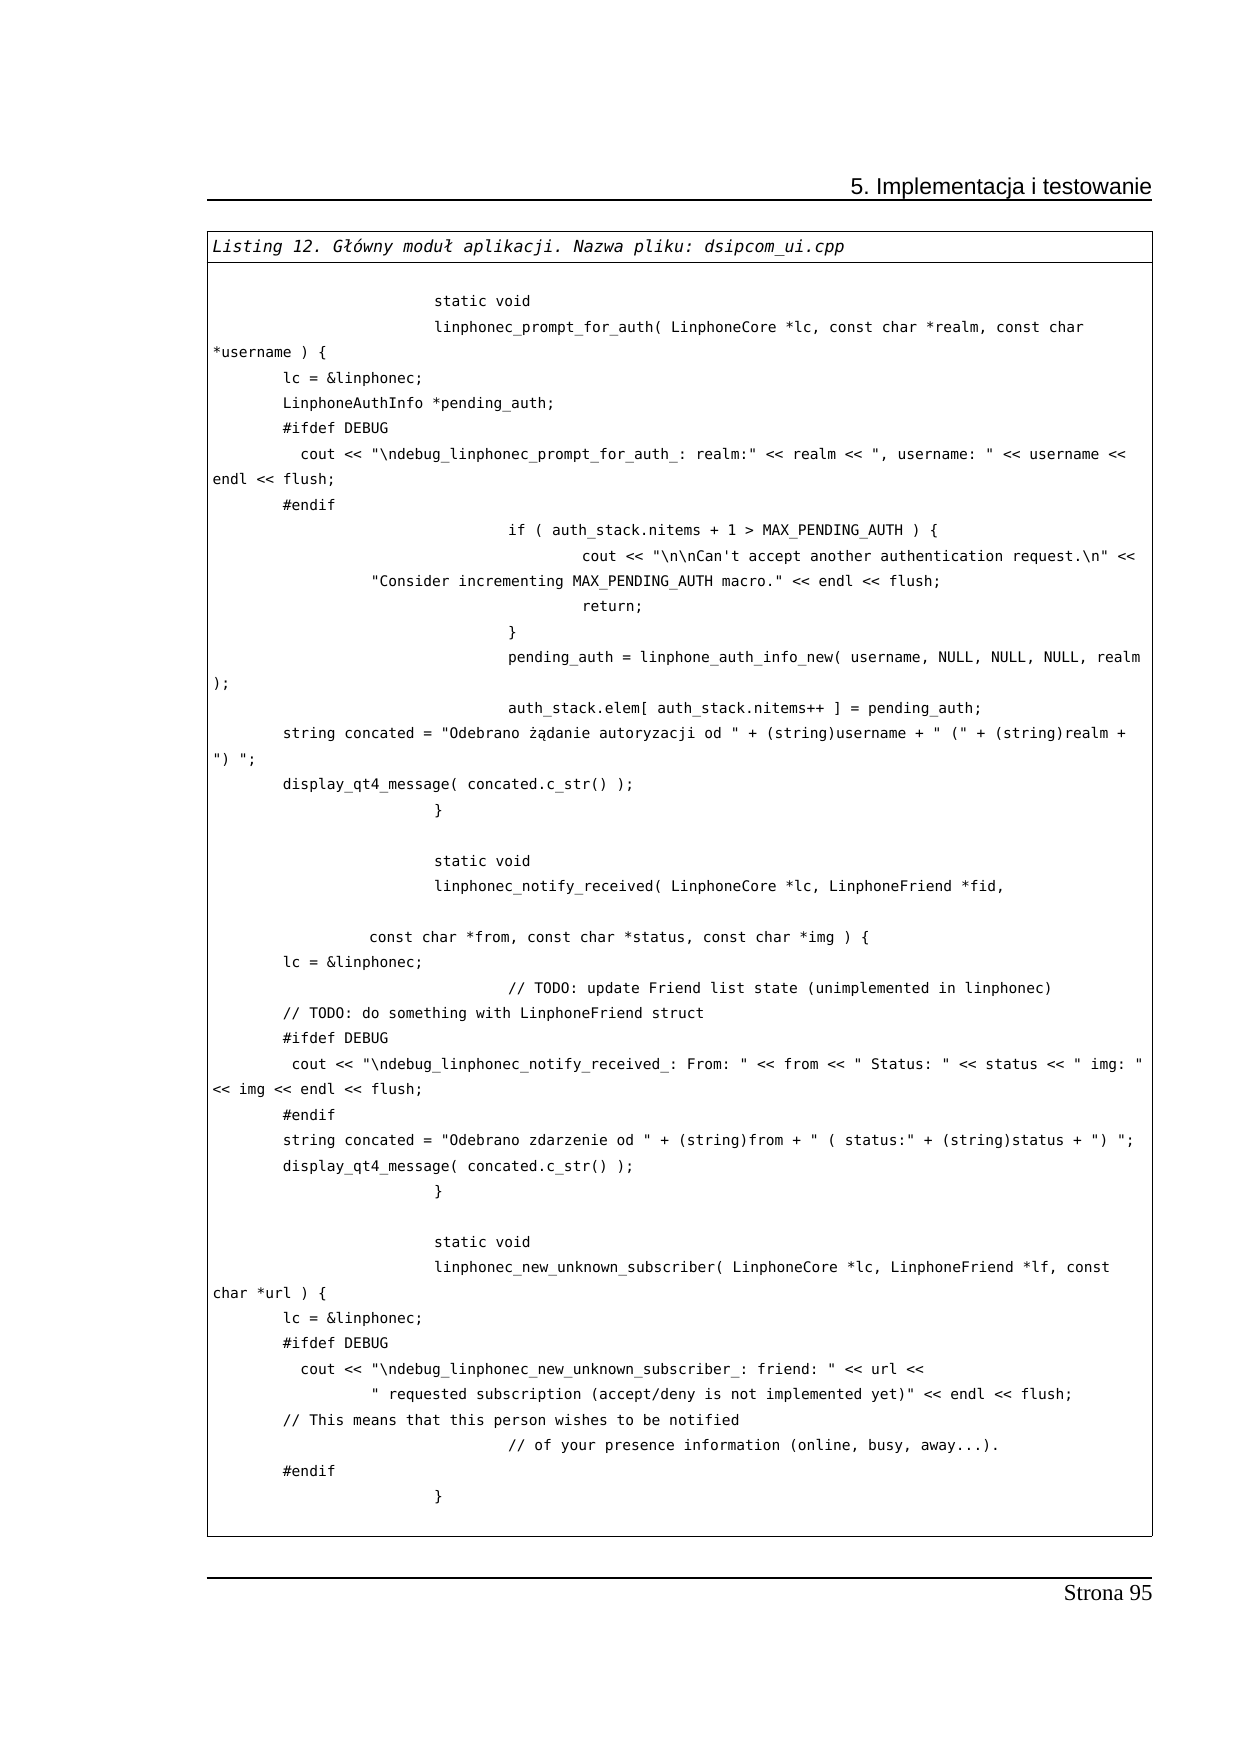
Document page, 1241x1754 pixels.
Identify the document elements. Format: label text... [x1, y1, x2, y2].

table_header Listing 12. Główny moduł aplikacji. Nazwa pliku: dsipcom_ui.cpp [208, 232, 1152, 262]
table_cell static void linphonec_prompt_for_auth( LinphoneCore *lc, const char *realm, const char *username ) { lc = &linphonec; LinphoneAuthInfo *pending_auth; #ifdef DEBUG cout << "\ndebug_linphonec_prompt_for_auth_: realm:" << realm << ", username: " << username << endl << flush; #endif if ( auth_stack.nitems + 1 > MAX_PENDING_AUTH ) { cout << "\n\nCan't accept another authentication request.\n" << "Consider incrementing MAX_PENDING_AUTH macro." << endl << flush; return; } pending_auth = linphone_auth_info_new( username, NULL, NULL, NULL, realm ); auth_stack.elem[ auth_stack.nitems++ ] = pending_auth; string concated = "Odebrano żądanie autoryzacji od " + (string)username + " (" + (string)realm + ") "; display_qt4_message( concated.c_str() ); } static void linphonec_notify_received( LinphoneCore *lc, LinphoneFriend *fid, const char *from, const char *status, const char *img ) { lc = &linphonec; // TODO: update Friend list state (unimplemented in linphonec) // TODO: do something with LinphoneFriend struct #ifdef DEBUG cout << "\ndebug_linphonec_notify_received_: From: " << from << " Status: " << status << " img: " << img << endl << flush; #endif string concated = "Odebrano zdarzenie od " + (string)from + " ( status:" + (string)status + ") "; display_qt4_message( concated.c_str() ); } static void linphonec_new_unknown_subscriber( LinphoneCore *lc, LinphoneFriend *lf, const char *url ) { lc = &linphonec; #ifdef DEBUG cout << "\ndebug_linphonec_new_unknown_subscriber_: friend: " << url << " requested subscription (accept/deny is not implemented yet)" << endl << flush; // This means that this person wishes to be notified // of your presence information (online, busy, away...). #endif } [208, 263, 1152, 1536]
